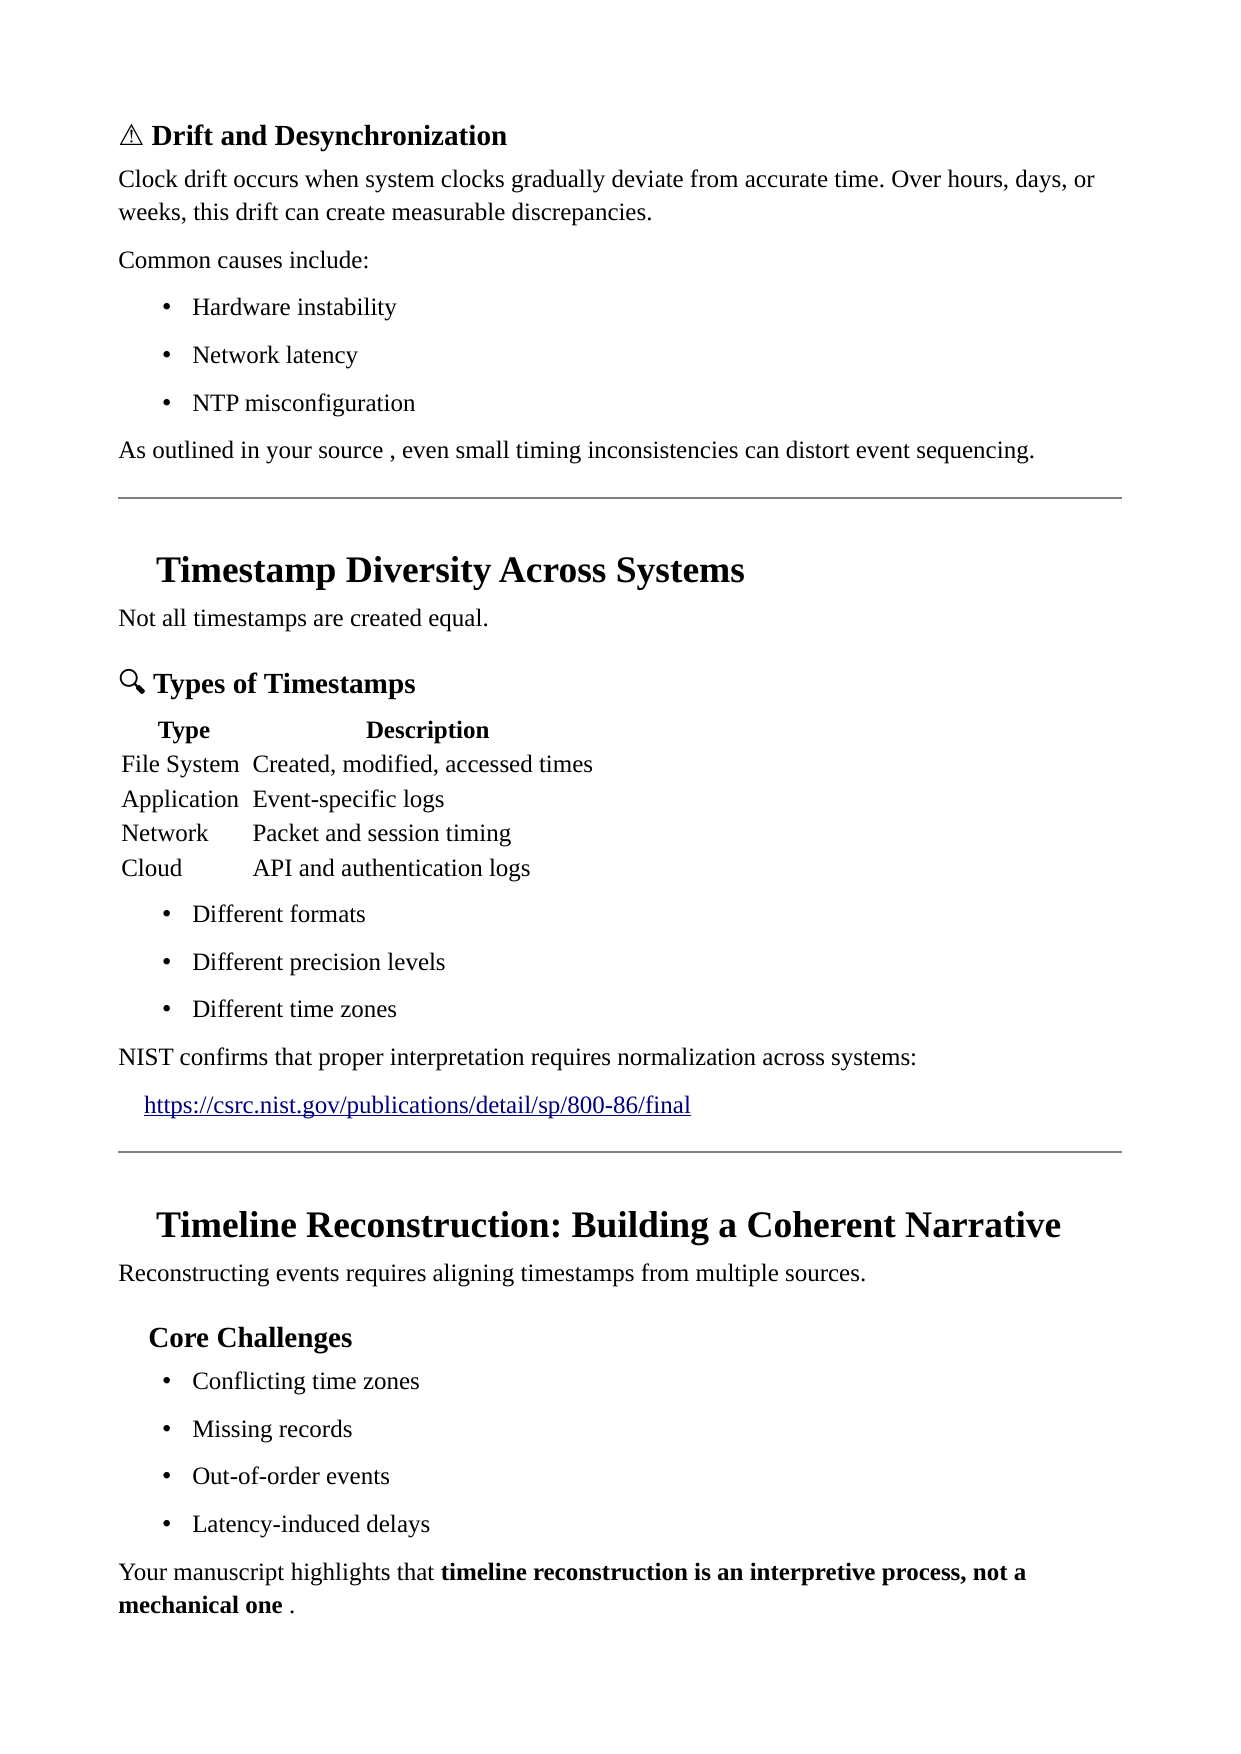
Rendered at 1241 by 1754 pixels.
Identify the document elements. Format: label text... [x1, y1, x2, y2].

table_cell Created, modified, accessed times [249, 746, 606, 781]
list Hardware instability [162, 292, 1122, 321]
subtitle 🔄 Timeline Reconstruction: Building a Coherent Narrative [118, 1202, 1122, 1246]
list Network latency [162, 340, 1122, 369]
list Missing records [162, 1414, 1122, 1443]
text NIST confirms that proper interpretation requires normalization across systems: [118, 1042, 1122, 1071]
list Different precision levels [162, 947, 1122, 976]
subtitle 🧩 Timestamp Diversity Across Systems [118, 548, 1122, 591]
text 🔗 https://csrc.nist.gov/publications/detail/sp/800-86/final [118, 1090, 1122, 1118]
list Conflicting time zones [162, 1366, 1122, 1395]
text Not all timestamps are created equal. [118, 603, 1122, 632]
table_header Type [118, 712, 249, 746]
table_header Description [249, 712, 606, 746]
list Different time zones [162, 994, 1122, 1023]
table_cell File System [118, 746, 249, 781]
table_cell Application [118, 781, 249, 816]
text Your manuscript highlights that timeline reconstruction is an interpretive process, not a mechanical one . [118, 1557, 1122, 1618]
list Out-of-order events [162, 1461, 1122, 1490]
table_cell API and authentication logs [249, 850, 606, 885]
text As outlined in your source , even small timing inconsistencies can distort event sequencing. [118, 435, 1122, 464]
list NTP misconfiguration [162, 388, 1122, 416]
text Reconstructing events requires aligning timestamps from multiple sources. [118, 1258, 1122, 1287]
text Common causes include: [118, 245, 1122, 273]
text Clock drift occurs when system clocks gradually deviate from accurate time. Over hours, days, or weeks, this drift can create measurable discrepancies. [118, 164, 1122, 226]
table_cell Event-specific logs [249, 781, 606, 816]
subtitle ⚠️ Drift and Desynchronization [118, 118, 1122, 152]
table_cell Network [118, 816, 249, 850]
subtitle 🔍 Types of Timestamps [118, 666, 1122, 699]
subtitle 🧠 Core Challenges [118, 1320, 1122, 1354]
list Latency-induced delays [162, 1509, 1122, 1538]
table_cell Cloud [118, 850, 249, 885]
table_cell Packet and session timing [249, 816, 606, 850]
list Different formats [162, 899, 1122, 928]
